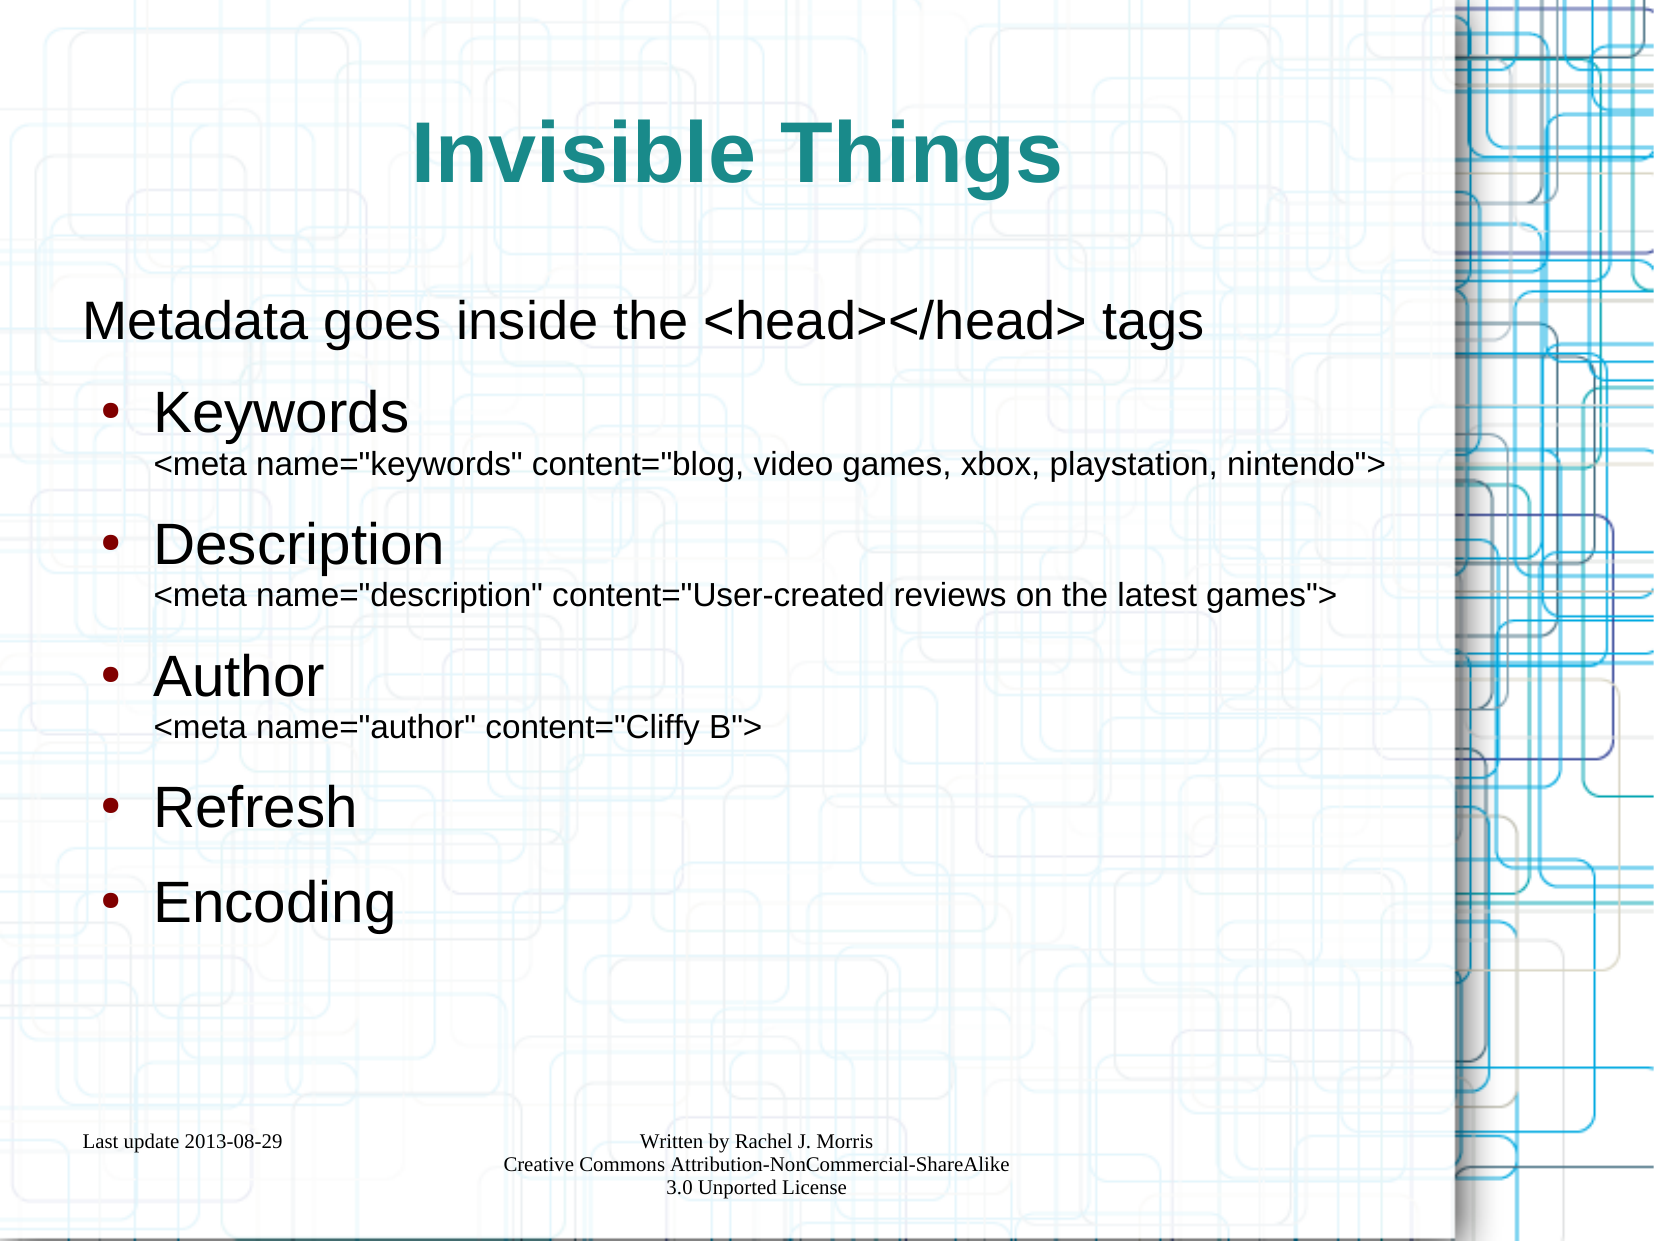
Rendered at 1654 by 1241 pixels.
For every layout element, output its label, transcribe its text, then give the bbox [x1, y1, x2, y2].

picture [0, 0, 1654, 1241]
list Metadata goes inside the <head></head> tags Keywords <meta name="keywords" content="blog, video games, xbox, playstation, nintendo"> Description <meta name="description" content="User-created reviews on the latest games"> Author <meta name="author" content="Cliffy B"> Refresh Encoding [82, 290, 1418, 935]
title Invisible Things [59, 49, 1418, 257]
